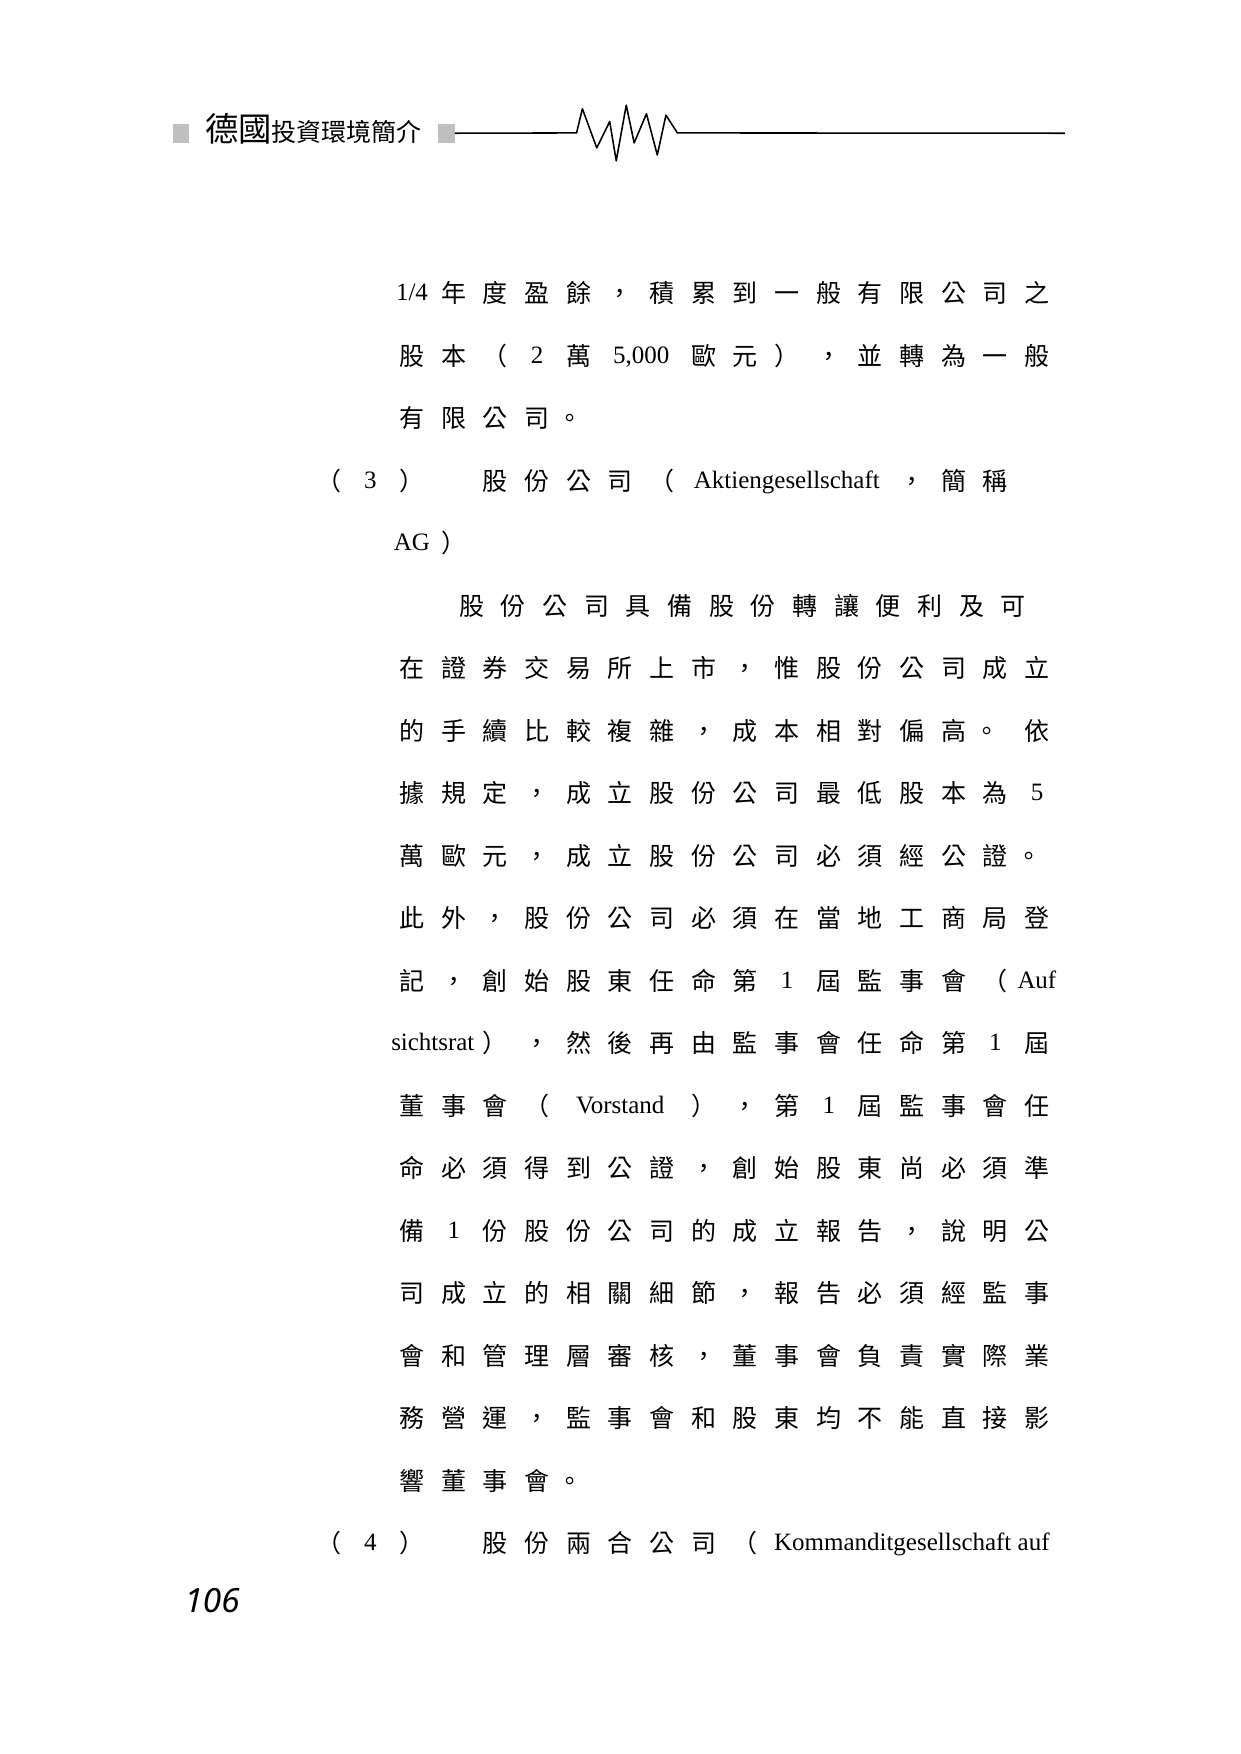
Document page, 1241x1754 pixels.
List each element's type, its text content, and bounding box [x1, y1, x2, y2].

text （3） 股份公司（Aktiengesellschaft，簡稱AG） [306, 438, 1058, 563]
text （4） 股份兩合公司（Kommanditgesellschaft auf [306, 1500, 1058, 1563]
text 股份公司具備股份轉讓便利及可在證券交易所上市，惟股份公司成立的手續比較複雜，成本相對偏高。依據規定，成立股份公司最低股本為5萬歐元，成立股份公司必須經公證。此外，股份公司必須在當地工商局登記，創始股東任命第1屆監事會（Aufsichtsrat），然後再由監事會任命第1屆董事會（Vorstand），第1屆監事會任命必須得到公證，創始股東尚必須準備1份股份公司的成立報告，說明公司成立的相關細節，報告必須經監事會和管理層審核，董事會負責實際業務營運，監事會和股東均不能直接影響董事會。 [306, 563, 1058, 1500]
text 1/4年度盈餘，積累到一般有限公司之股本（2萬5,000歐元），並轉為一般有限公司。 [306, 250, 1058, 438]
